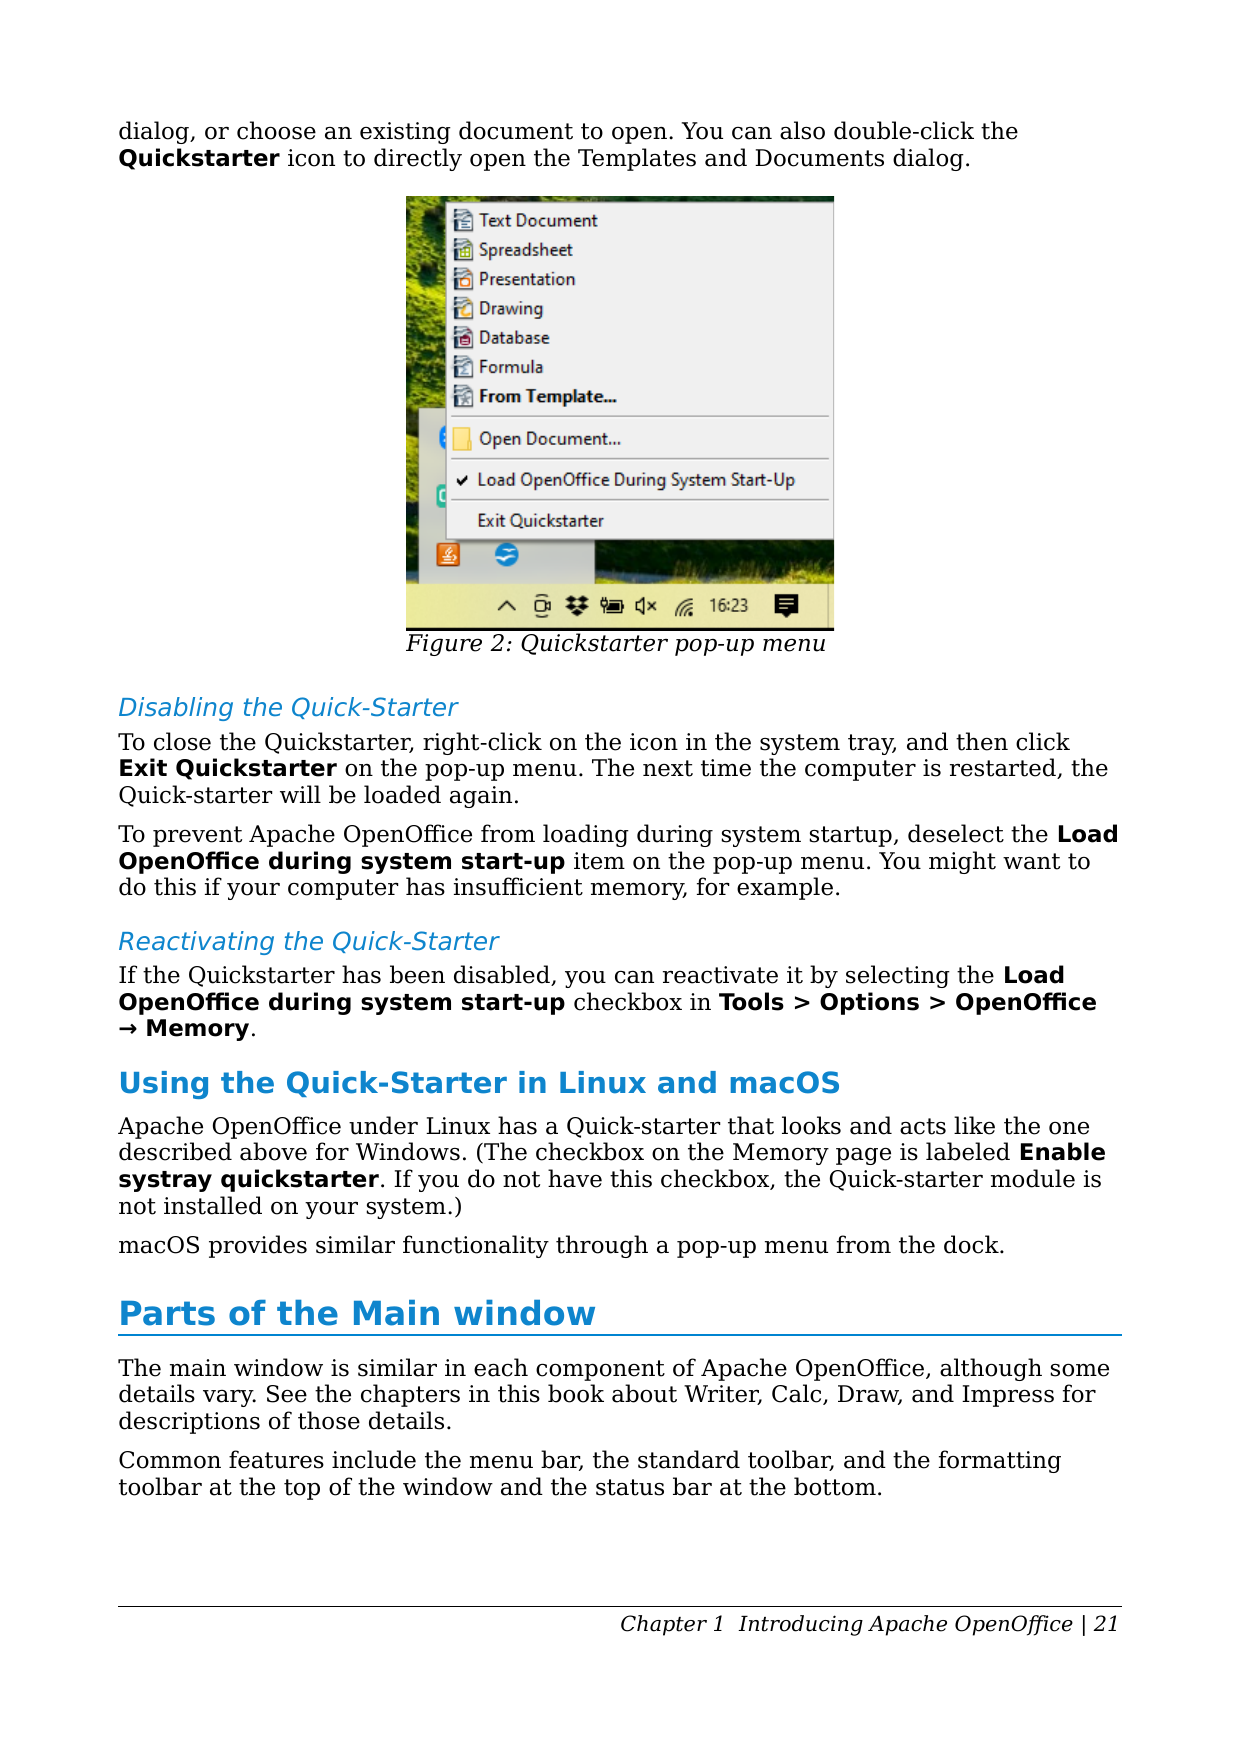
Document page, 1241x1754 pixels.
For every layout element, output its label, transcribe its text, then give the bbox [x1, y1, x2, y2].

picture [406, 196, 835, 631]
text dialog, or choose an existing document to open. You can also double-click the Quickstarter icon to directly open the Templates and Documents dialog. [118, 118, 1122, 171]
text If the Quickstarter has been disabled, you can reactivate it by selecting the Load OpenOffice during system start-up checkbox in Tools > Options > OpenOffice → Memory. [118, 962, 1122, 1042]
text Common features include the menu bar, the standard toolbar, and the formatting toolbar at the top of the window and the status bar at the bottom. [118, 1447, 1122, 1501]
text The main window is similar in each component of Apache OpenOffice, although some details vary. See the chapters in this book about Writer, Calc, Draw, and Impress for descriptions of those details. [118, 1355, 1122, 1435]
text macOS provides similar functionality through a pop-up menu from the dock. [118, 1232, 1122, 1259]
subtitle Reactivating the Quick-Starter [118, 927, 1122, 956]
subtitle Using the Quick-Starter in Linux and macOS [118, 1067, 1122, 1101]
subtitle Disabling the Quick-Starter [118, 693, 1122, 722]
text To prevent Apache OpenOffice from loading during system startup, deselect the Load OpenOffice during system start-up item on the pop-up menu. You might want to do this if your computer has insufficient memory, for example. [118, 821, 1122, 901]
text To close the Quickstarter, right-click on the icon in the system tray, and then click Exit Quickstarter on the pop-up menu. The next time the computer is restarted, the Quick-starter will be loaded again. [118, 729, 1122, 809]
text Apache OpenOffice under Linux has a Quick-starter that looks and acts like the one described above for Windows. (The checkbox on the Memory page is labeled Enable systray quickstarter. If you do not have this checkbox, the Quick-starter module is not installed on your system.) [118, 1113, 1122, 1219]
text Figure 2: Quickstarter pop-up menu [406, 631, 834, 657]
subtitle Parts of the Main window [118, 1295, 1122, 1334]
